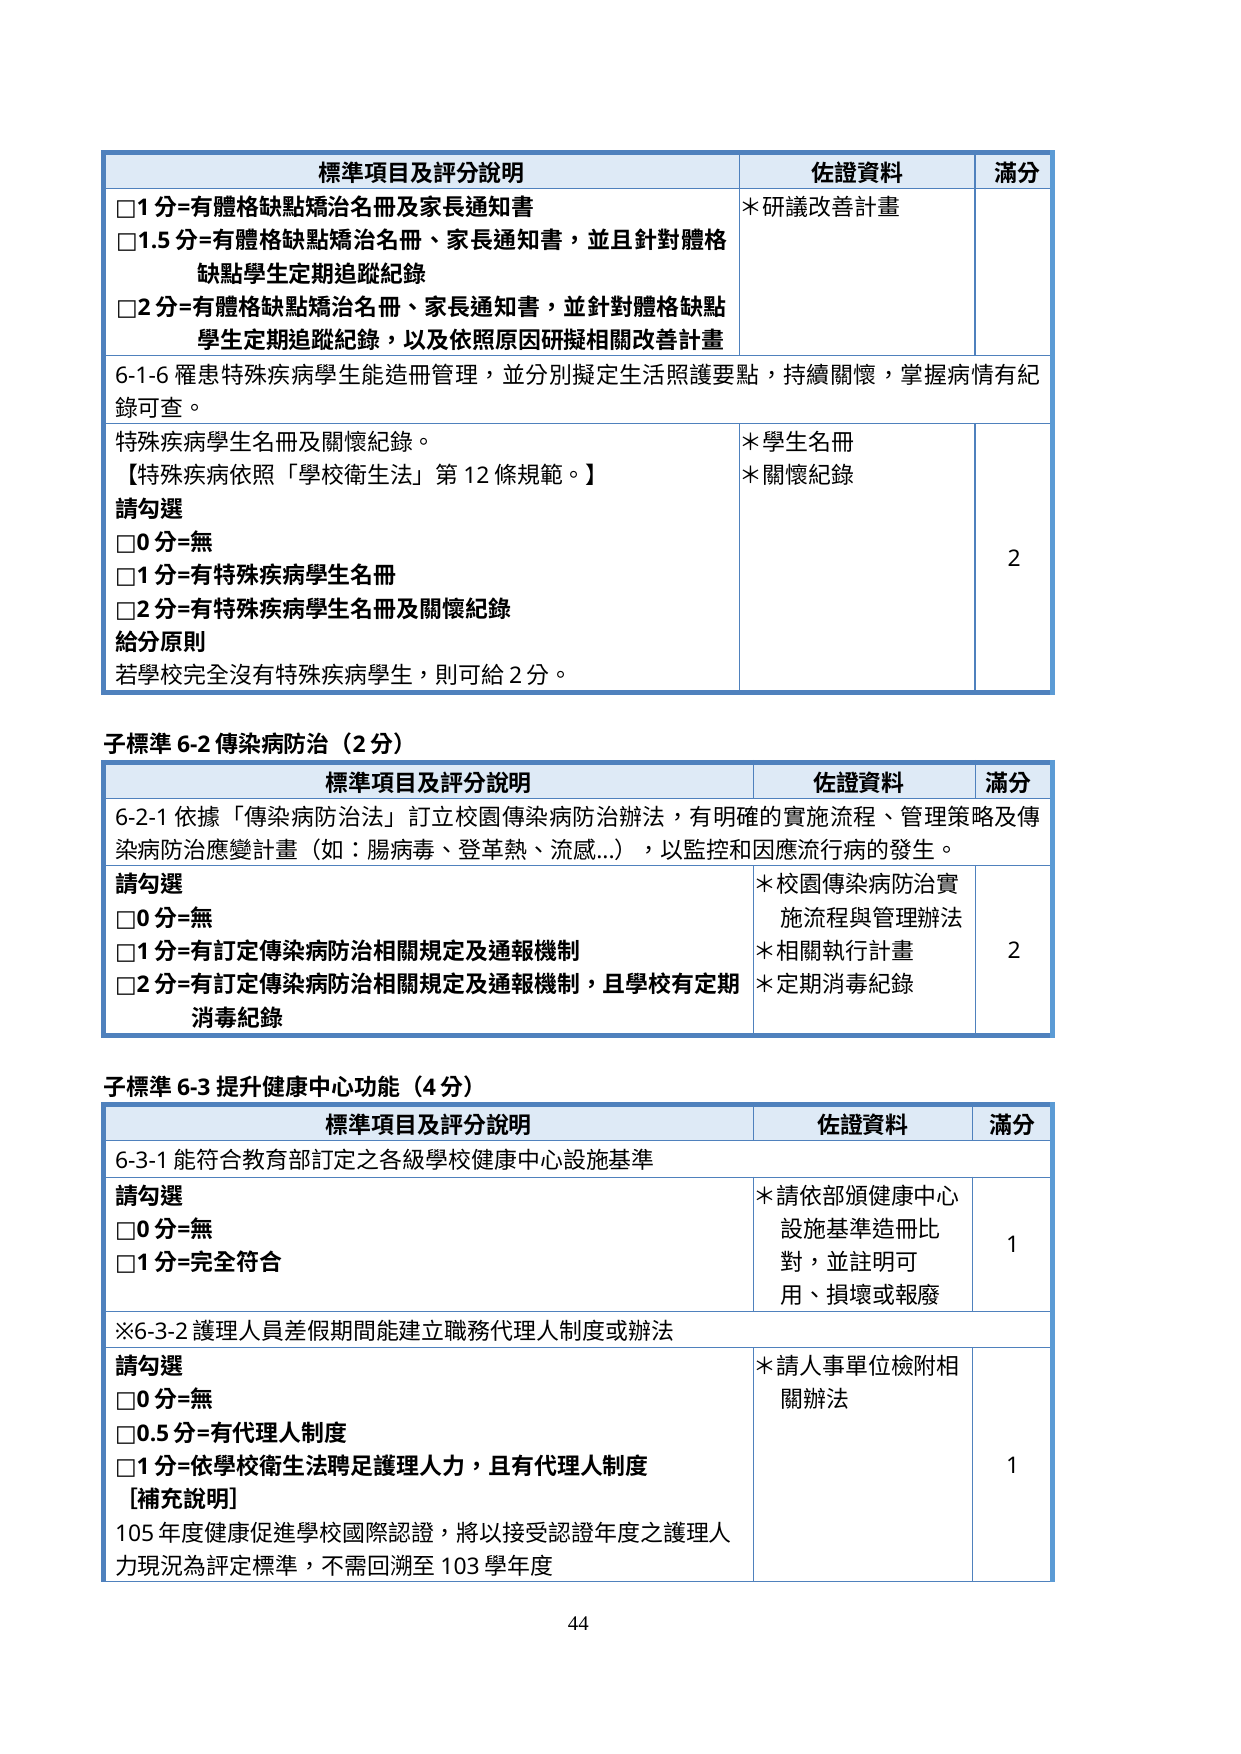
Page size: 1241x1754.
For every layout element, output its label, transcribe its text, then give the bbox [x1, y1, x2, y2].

table_header 滿分 [973, 1107, 1050, 1140]
table_cell 請勾選 □0分=無 □0.5分=有代理人制度 □1分=依學校衛生法聘足護理人力，且有代理人制度 ［補充說明］ 105年度健康促進學校國際認證，將以接受認證年度之護理人力現況為評定標準，不需回溯至103學年度 [106, 1348, 753, 1581]
table_cell □1分=有體格缺點矯治名冊及家長通知書 □1.5分=有體格缺點矯治名冊、家長通知書，並且針對體格缺點學生定期追蹤紀錄 □2分=有體格缺點矯治名冊、家長通知書，並針對體格缺點學生定期追蹤紀錄，以及依照原因研擬相關改善計畫 [106, 189, 739, 355]
table_cell 2 [976, 424, 1050, 690]
table_cell 1 [973, 1348, 1050, 1581]
table_cell ＊請人事單位檢附相關辦法 [754, 1348, 972, 1581]
table_header 標準項目及評分說明 [106, 765, 753, 798]
table_cell ＊校園傳染病防治實施流程與管理辦法 ＊相關執行計畫 ＊定期消毒紀錄 [754, 866, 975, 1033]
table_cell 6-3-1能符合教育部訂定之各級學校健康中心設施基準 [106, 1141, 1050, 1177]
table_header 佐證資料 [754, 1107, 972, 1140]
table_header 佐證資料 [740, 155, 974, 188]
table_cell 6-2-1依據「傳染病防治法」訂立校園傳染病防治辦法，有明確的實施流程、管理策略及傳染病防治應變計畫（如：腸病毒、登革熱、流感...），以監控和因應流行病的發生。 [106, 799, 1050, 865]
table_cell 1 [973, 1178, 1050, 1311]
table_header 佐證資料 [754, 765, 975, 798]
table_header 標準項目及評分說明 [106, 155, 739, 188]
table_header 標準項目及評分說明 [106, 1107, 753, 1140]
table_cell ※6-3-2護理人員差假期間能建立職務代理人制度或辦法 [106, 1312, 1050, 1347]
table_cell ＊學生名冊 ＊關懷紀錄 [740, 424, 974, 690]
table_cell ＊研議改善計畫 [740, 189, 974, 355]
table_cell 2 [976, 866, 1050, 1033]
table_header 滿分 [976, 155, 1050, 188]
table_cell 請勾選 □0分=無 □1分=有訂定傳染病防治相關規定及通報機制 □2分=有訂定傳染病防治相關規定及通報機制，且學校有定期消毒紀錄 [106, 866, 753, 1033]
table_cell [976, 189, 1050, 355]
table_cell 特殊疾病學生名冊及關懷紀錄。 【特殊疾病依照「學校衛生法」第12條規範。】 請勾選 □0分=無 □1分=有特殊疾病學生名冊 □2分=有特殊疾病學生名冊及關懷紀錄 給分原則 若學校完全沒有特殊疾病學生，則可給2分。 [106, 424, 739, 690]
text 子標準6-2傳染病防治（2分） [103, 726, 1053, 760]
table_cell 請勾選 □0分=無 □1分=完全符合 [106, 1178, 753, 1311]
table_header 滿分 [976, 765, 1050, 798]
table_cell 6-1-6罹患特殊疾病學生能造冊管理，並分別擬定生活照護要點，持續關懷，掌握病情有紀錄可查。 [106, 356, 1050, 423]
table_cell ＊請依部頒健康中心設施基準造冊比對，並註明可用、損壞或報廢 [754, 1178, 972, 1311]
text 子標準6-3 提升健康中心功能（4分） [103, 1069, 1053, 1102]
